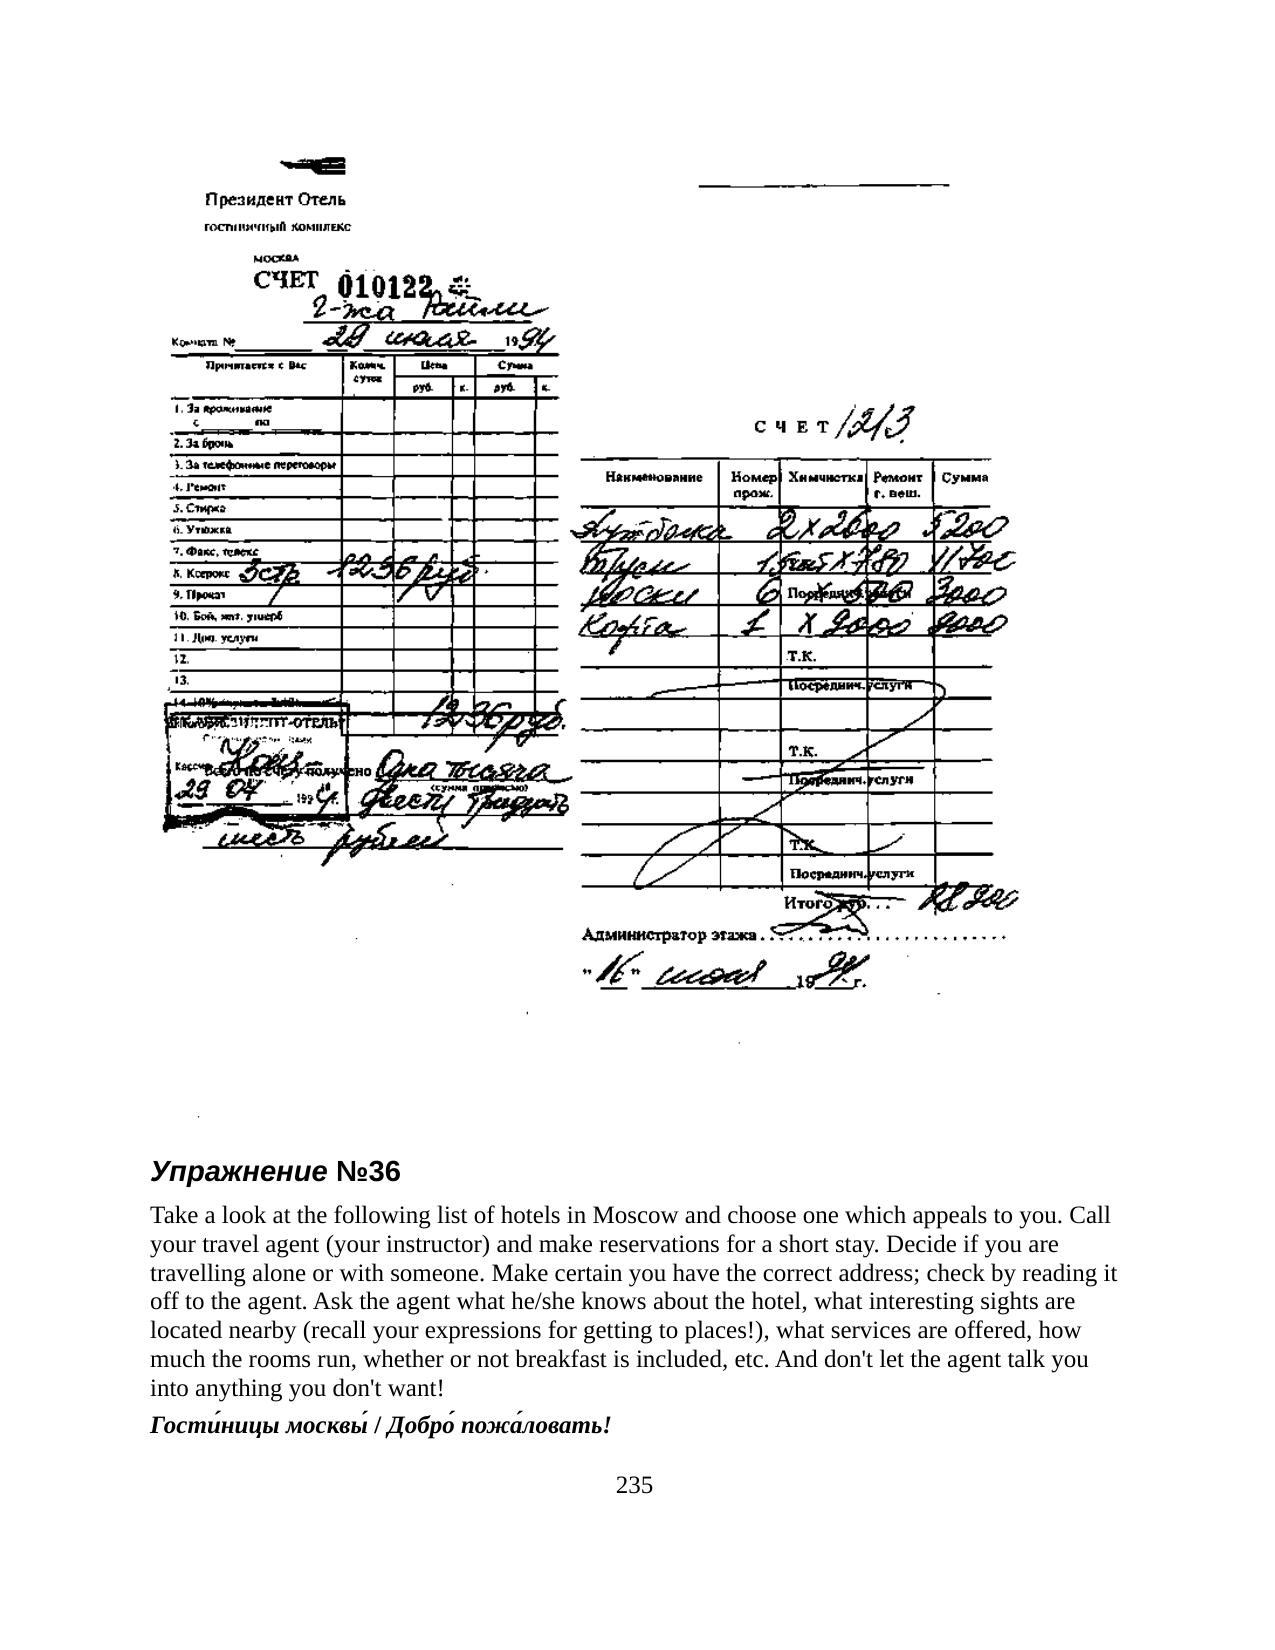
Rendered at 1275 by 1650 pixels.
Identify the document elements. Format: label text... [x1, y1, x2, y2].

subtitle Упражнение №36 [150, 1154, 1125, 1188]
picture [150, 150, 1036, 1121]
text Гости́ницы москвы́ / Добро́ пожа́ловать! [150, 1410, 1125, 1439]
text Take a look at the following list of hotels in Moscow and choose one which appeals to you. Call your travel agent (your instructor) and make reservations for a short stay. Decide if you are travelling alone or with someone. Make certain you have the correct address; check by reading it off to the agent. Ask the agent what he/she knows about the hotel, what interesting sights are located nearby (recall your expressions for getting to places!), what services are offered, how much the rooms run, whether or not breakfast is included, etc. And don't let the agent talk you into anything you don't want! [150, 1200, 1125, 1401]
